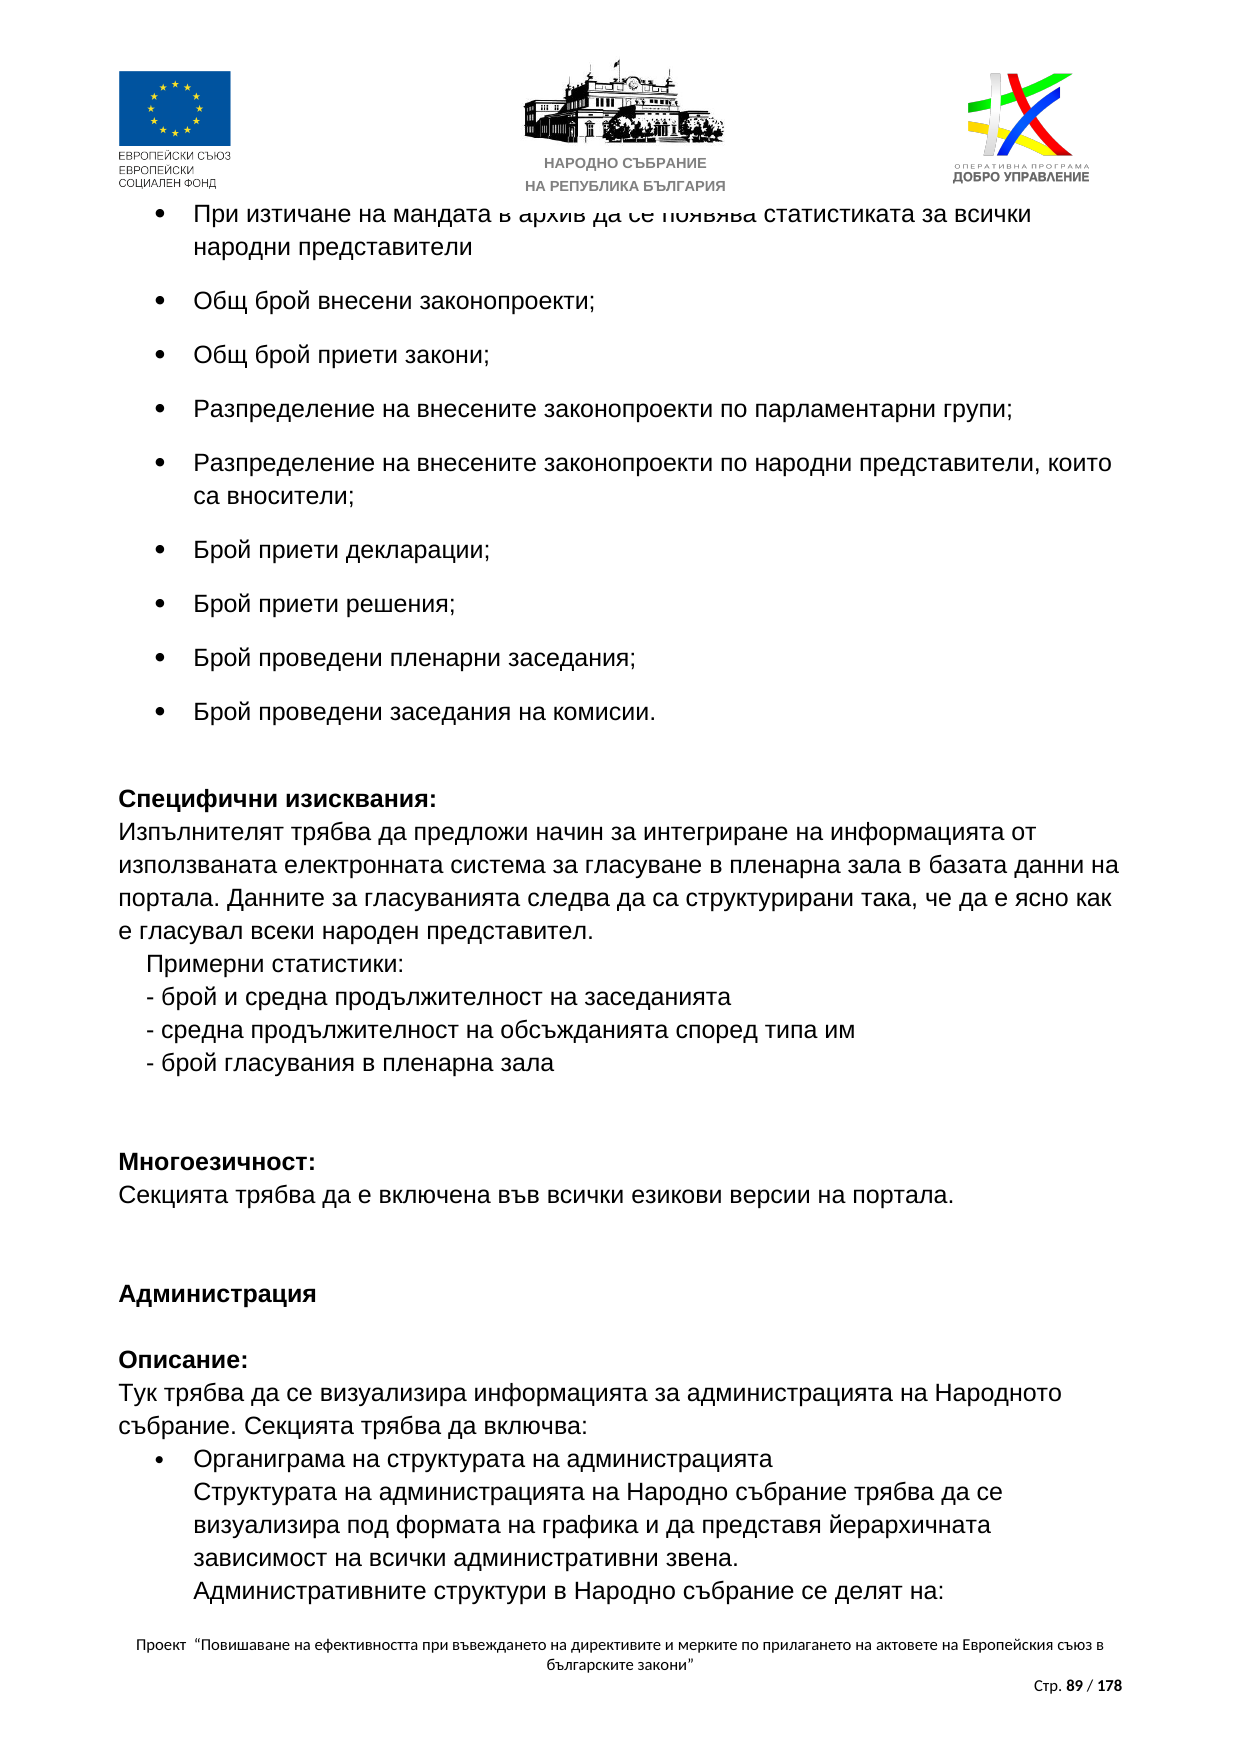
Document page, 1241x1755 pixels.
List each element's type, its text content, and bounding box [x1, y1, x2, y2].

text Многоезичност: [118, 1147, 1122, 1176]
text - брой гласувания в пленарна зала [118, 1048, 1122, 1077]
list Брой приети решения; [156, 589, 1122, 618]
list Органиграма на структурата на администрацията Структурата на администрацията на Народно събрание трябва да се визуализира под формата на графика и да представя йерархичната зависимост на всички административни звена. Административните структури в Народно събрание се делят на: [156, 1444, 1122, 1605]
list Общ брой приети закони; [156, 340, 1122, 369]
text Секцията трябва да е включена във всички езикови версии на портала. [118, 1180, 1122, 1209]
list Брой проведени заседания на комисии. [156, 697, 1122, 726]
text Описание: [118, 1345, 1122, 1374]
text Администрация [118, 1279, 1122, 1308]
list Разпределение на внесените законопроекти по народни представители, които са вносители; [156, 448, 1122, 510]
list Общ брой внесени законопроекти; [156, 286, 1122, 315]
list Разпределение на внесените законопроекти по парламентарни групи; [156, 394, 1122, 423]
text Тук трябва да се визуализира информацията за администрацията на Народното събрание. Секцията трябва да включва: [118, 1378, 1122, 1440]
text Изпълнителят трябва да предложи начин за интегриране на информацията от използваната електронната система за гласуване в пленарна зала в базата данни на портала. Данните за гласуванията следва да са структурирани така, че да е ясно как е гласувал всеки народен представител. [118, 817, 1122, 945]
list Брой приети декларации; [156, 535, 1122, 564]
list Брой проведени пленарни заседания; [156, 643, 1122, 672]
list При изтичане на мандата в архив да се появява статистиката за всички народни представители [156, 199, 1122, 261]
text Примерни статистики: [118, 949, 1122, 978]
text - средна продължителност на обсъжданията според типа им [118, 1015, 1122, 1044]
text Специфични изисквания: [118, 784, 1122, 813]
text - брой и средна продължителност на заседанията [118, 982, 1122, 1011]
